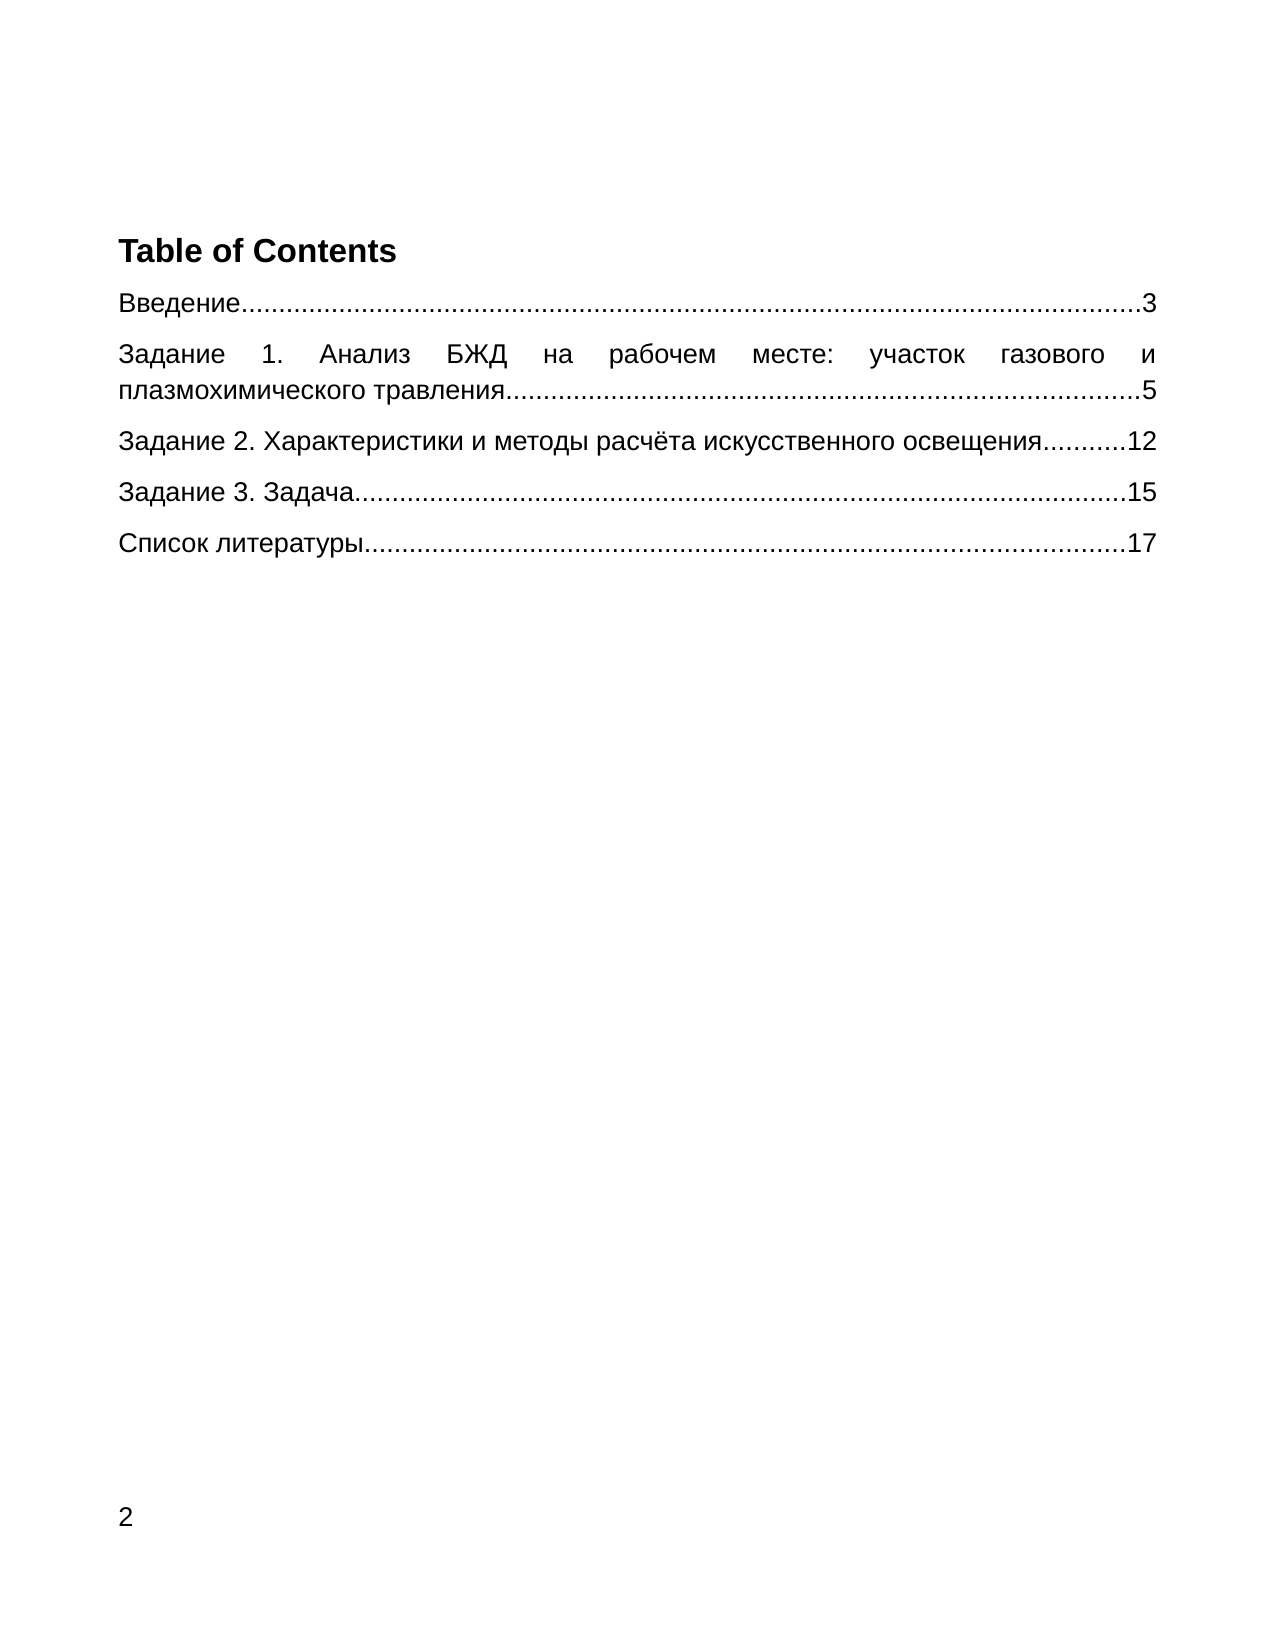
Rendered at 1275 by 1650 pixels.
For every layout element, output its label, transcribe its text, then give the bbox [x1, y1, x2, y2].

text Задание 3. Задача 15 [118, 476, 1157, 507]
text Задание 2. Характеристики и методы расчёта искусственного освещения 12 [118, 425, 1157, 456]
text Задание 1. Анализ БЖД на рабочем месте: участок газового и плазмохимического травления 5 [118, 338, 1157, 406]
text Список литературы 17 [118, 527, 1157, 558]
subtitle Table of Contents [118, 231, 1157, 269]
text Введение 3 [118, 287, 1157, 319]
